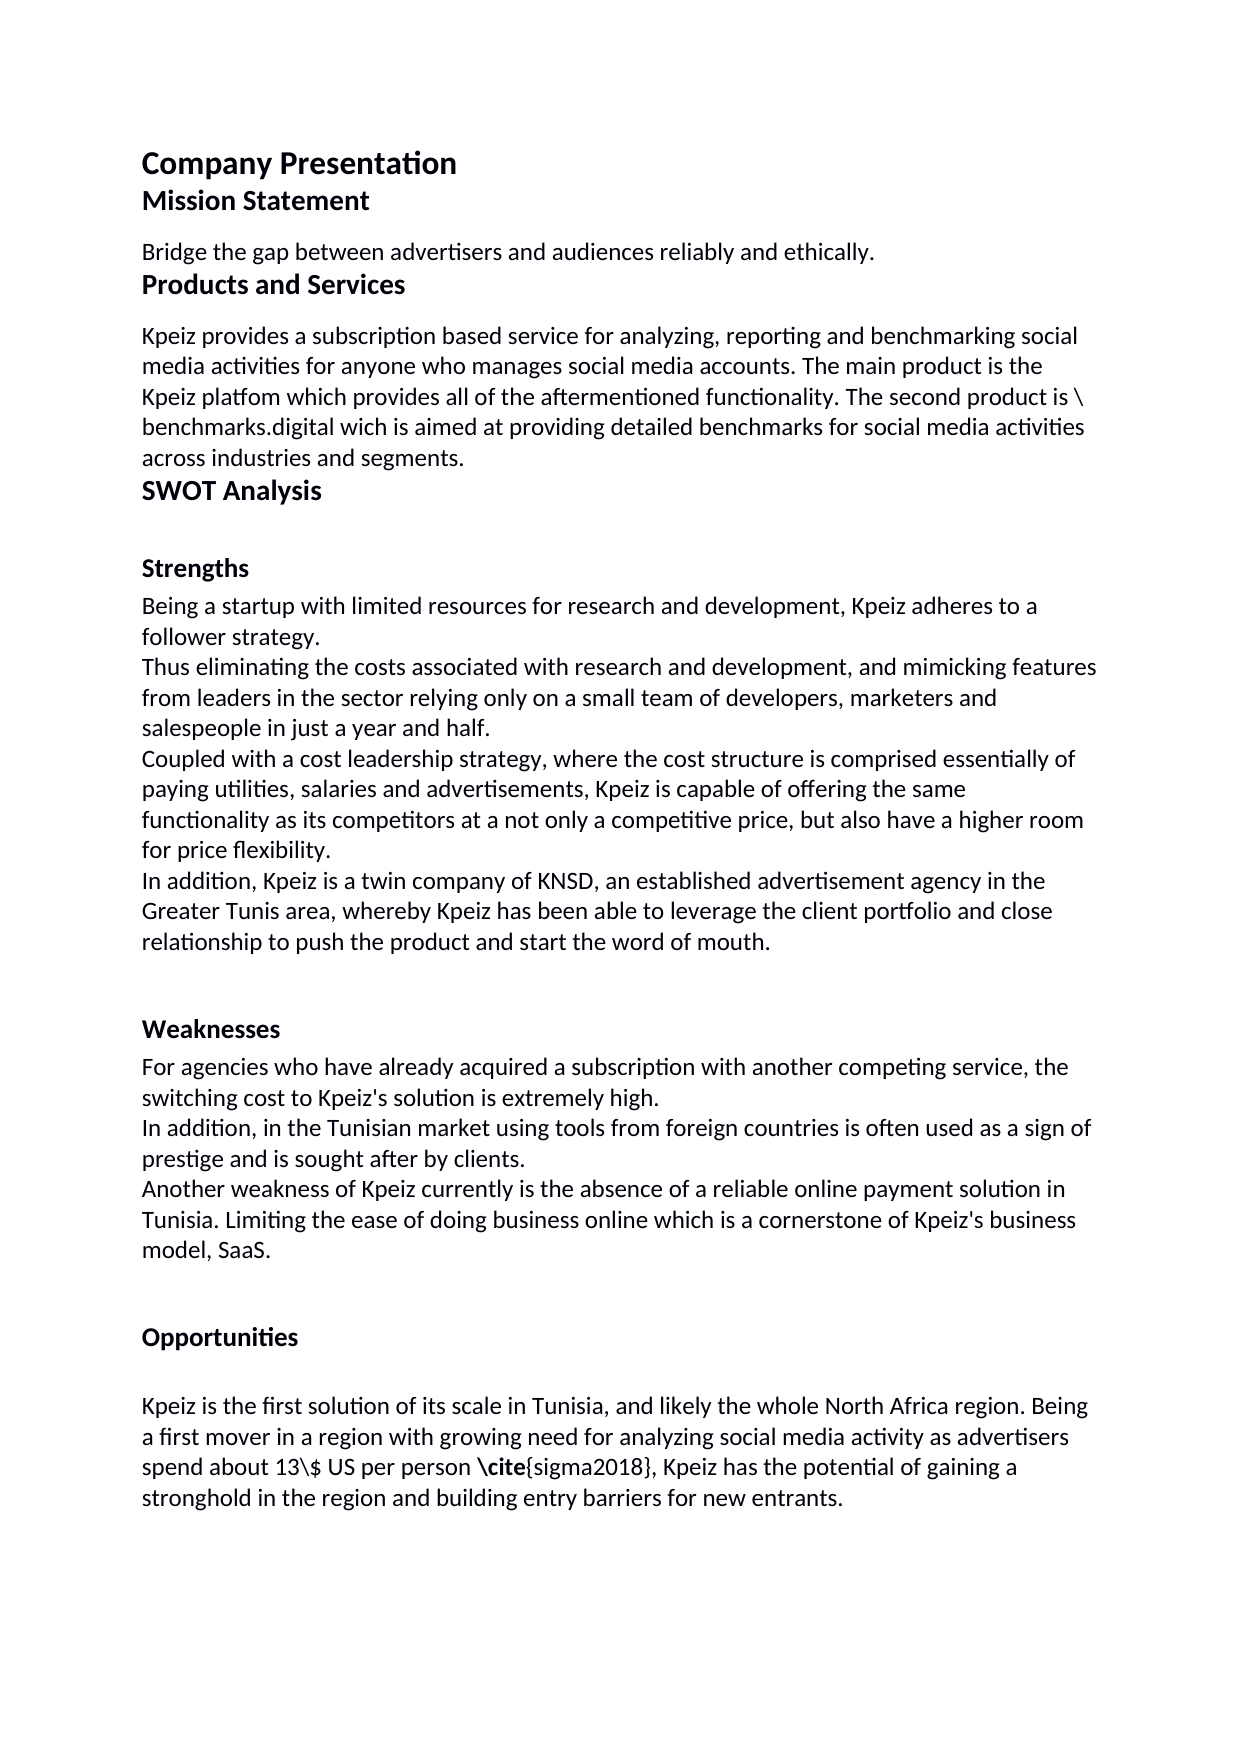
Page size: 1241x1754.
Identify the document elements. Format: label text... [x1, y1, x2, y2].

text Being a startup with limited resources for research and development, Kpeiz adheres to a follower strategy. [142, 590, 1098, 651]
text In addition, in the Tunisian market using tools from foreign countries is often used as a sign of prestige and is sought after by clients. [142, 1112, 1098, 1173]
text Coupled with a cost leadership strategy, where the cost structure is comprised essentially of paying utilities, salaries and advertisements, Kpeiz is capable of offering the same functionality as its competitors at a not only a competitive price, but also have a higher room for price flexibility. [142, 743, 1098, 865]
subtitle Company Presentation [142, 142, 1098, 182]
text For agencies who have already acquired a subscription with another competing service, the switching cost to Kpeiz's solution is extremely high. [142, 1051, 1098, 1112]
text Thus eliminating the costs associated with research and development, and mimicking features from leaders in the sector relying only on a small team of developers, marketers and salespeople in just a year and half. [142, 651, 1098, 743]
text Kpeiz is the first solution of its scale in Tunisia, and likely the whole North Africa region. Being a first mover in a region with growing need for analyzing social media activity as advertisers spend about 13\$ US per person \cite{sigma2018}, Kpeiz has the potential of gaining a stronghold in the region and building entry barriers for new entrants. [142, 1390, 1098, 1512]
subtitle Strengths [142, 551, 1098, 584]
subtitle SWOT Analysis [142, 472, 1098, 508]
subtitle Products and Services [142, 266, 1098, 302]
text Another weakness of Kpeiz currently is the absence of a reliable online payment solution in Tunisia. Limiting the ease of doing business online which is a cornerstone of Kpeiz's business model, SaaS. [142, 1173, 1098, 1265]
subtitle Weaknesses [142, 1012, 1098, 1045]
subtitle Mission Statement [142, 182, 1098, 218]
text Kpeiz provides a subscription based service for analyzing, reporting and benchmarking social media activities for anyone who manages social media accounts. The main product is the Kpeiz platfom which provides all of the aftermentioned functionality. The second product is \benchmarks.digital wich is aimed at providing detailed benchmarks for social media activities across industries and segments. [142, 320, 1098, 472]
text In addition, Kpeiz is a twin company of KNSD, an established advertisement agency in the Greater Tunis area, whereby Kpeiz has been able to leverage the client portfolio and close relationship to push the product and start the word of mouth. [142, 865, 1098, 956]
text Bridge the gap between advertisers and audiences reliably and ethically. [142, 236, 1098, 266]
subtitle Opportunities [142, 1320, 1098, 1353]
